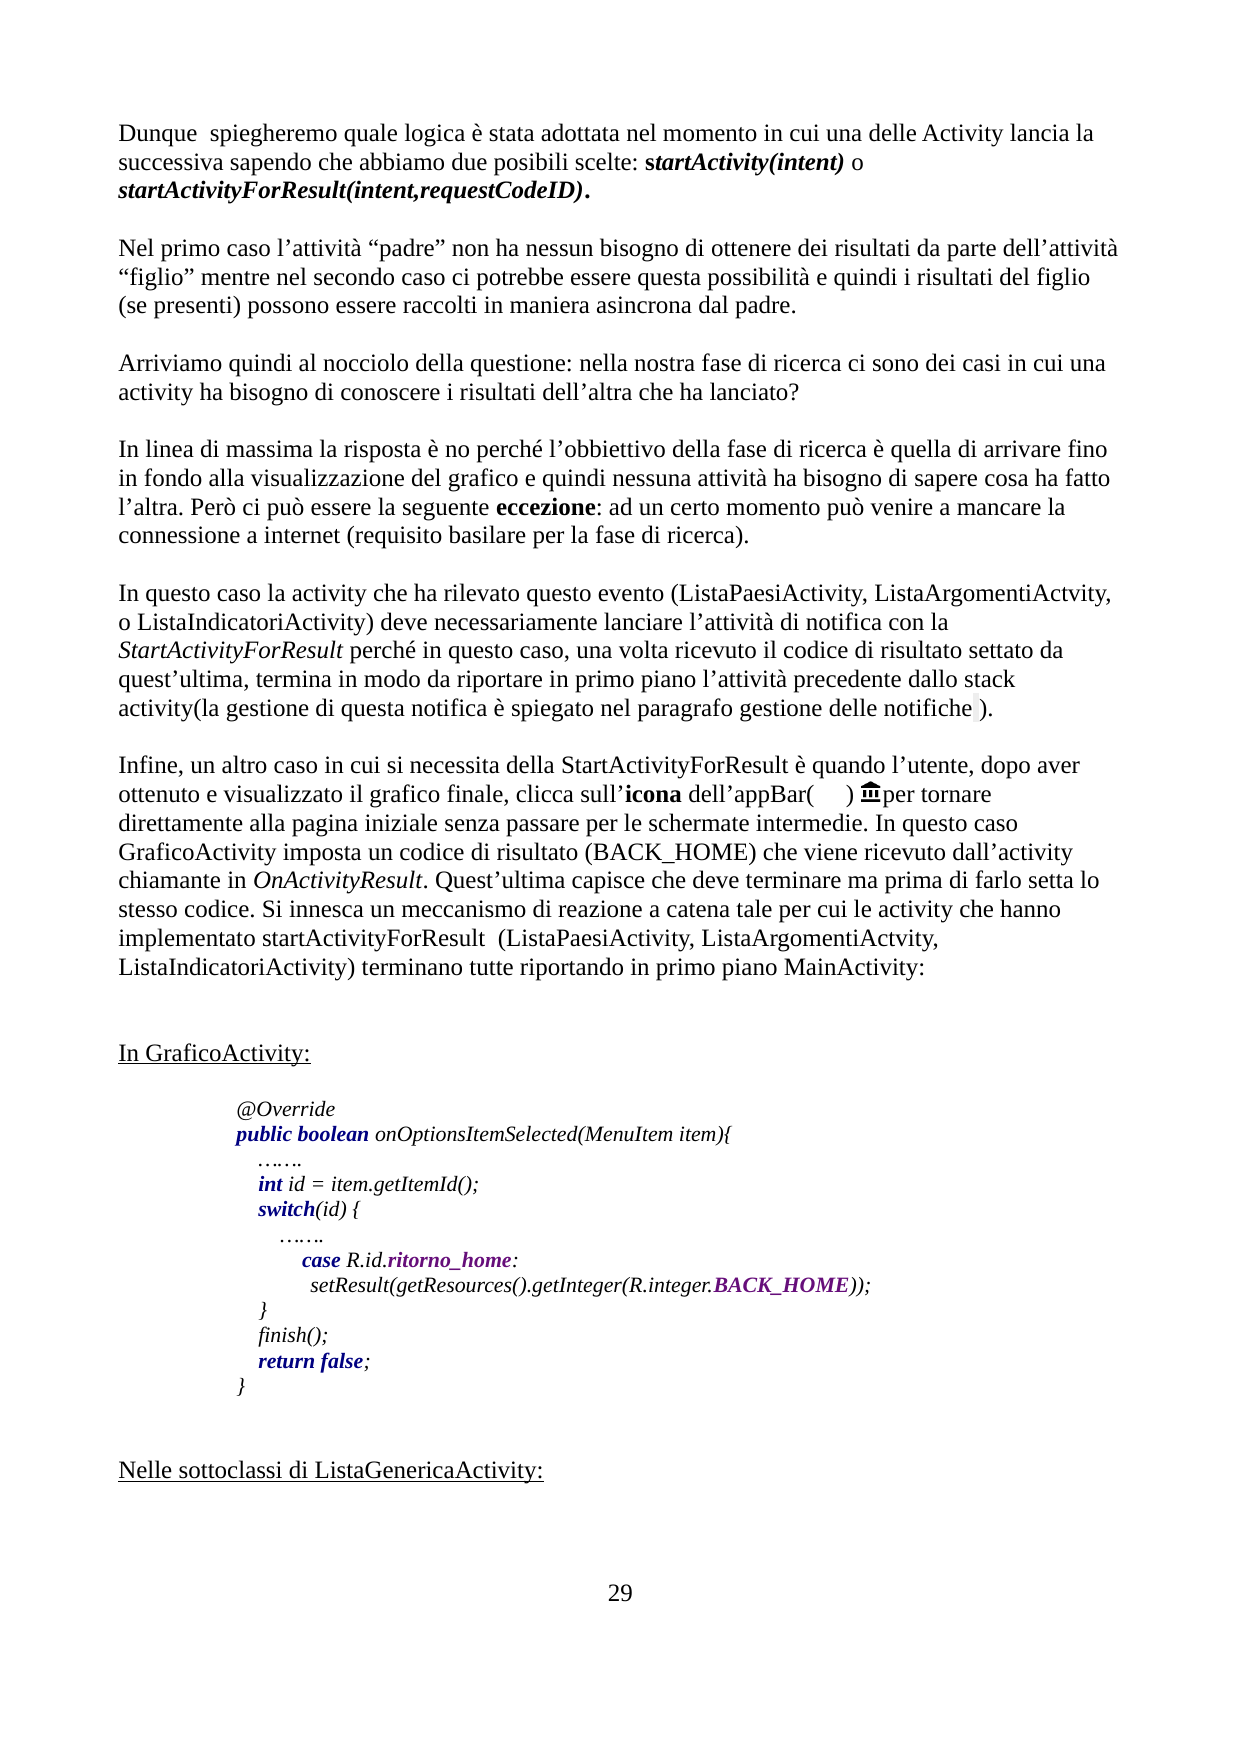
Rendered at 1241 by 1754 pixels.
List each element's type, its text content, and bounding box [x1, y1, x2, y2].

text } [236, 1297, 1122, 1322]
text In linea di massima la risposta è no perché l’obbiettivo della fase di ricerca è quella di arrivare fino in fondo alla visualizzazione del grafico e quindi nessuna attività ha bisogno di sapere cosa ha fatto l’altra. Però ci può essere la seguente eccezione: ad un certo momento può venire a mancare la connessione a internet (requisito basilare per la fase di ricerca). [118, 434, 1122, 549]
text setResult(getResources().getInteger(R.integer.BACK_HOME)); [236, 1272, 1122, 1297]
text In GraficoActivity: [118, 1038, 1122, 1067]
text ……. [236, 1222, 1122, 1247]
text ……. [236, 1146, 1122, 1171]
text Infine, un altro caso in cui si necessita della StartActivityForResult è quando l’utente, dopo aver ottenuto e visualizzato il grafico finale, clicca sull’icona dell’appBar( ) per tornare direttamente alla pagina iniziale senza passare per le schermate intermedie. In questo caso GraficoActivity imposta un codice di risultato (BACK_HOME) che viene ricevuto dall’activity chiamante in OnActivityResult. Quest’ultima capisce che deve terminare ma prima di farlo setta lo stesso codice. Si innesca un meccanismo di reazione a catena tale per cui le activity che hanno implementato startActivityForResult (ListaPaesiActivity, ListaArgomentiActvity, ListaIndicatoriActivity) terminano tutte riportando in primo piano MainActivity: [118, 751, 1122, 981]
text return false; [236, 1348, 1122, 1373]
text In questo caso la activity che ha rilevato questo evento (ListaPaesiActivity, ListaArgomentiActvity, o ListaIndicatoriActivity) deve necessariamente lanciare l’attività di notifica con la StartActivityForResult perché in questo caso, una volta ricevuto il codice di risultato settato da quest’ultima, termina in modo da riportare in primo piano l’attività precedente dallo stack activity(la gestione di questa notifica è spiegato nel paragrafo gestione delle notifiche ). [118, 578, 1122, 722]
picture [859, 780, 883, 804]
text Nelle sottoclassi di ListaGenericaActivity: [118, 1456, 1122, 1484]
text public boolean onOptionsItemSelected(MenuItem item){ [236, 1121, 1122, 1146]
text Dunque spiegheremo quale logica è stata adottata nel momento in cui una delle Activity lancia la successiva sapendo che abbiamo due posibili scelte: startActivity(intent) o startActivityForResult(intent,requestCodeID). [118, 118, 1122, 204]
text Nel primo caso l’attività “padre” non ha nessun bisogno di ottenere dei risultati da parte dell’attività “figlio” mentre nel secondo caso ci potrebbe essere questa possibilità e quindi i risultati del figlio (se presenti) possono essere raccolti in maniera asincrona dal padre. [118, 233, 1122, 319]
text int id = item.getItemId(); [236, 1171, 1122, 1196]
text switch(id) { [236, 1196, 1122, 1222]
text } [236, 1373, 1122, 1398]
text @Override [236, 1096, 1122, 1121]
text case R.id.ritorno_home: [236, 1247, 1122, 1272]
text Arriviamo quindi al nocciolo della questione: nella nostra fase di ricerca ci sono dei casi in cui una activity ha bisogno di conoscere i risultati dell’altra che ha lanciato? [118, 348, 1122, 406]
text finish(); [236, 1322, 1122, 1348]
